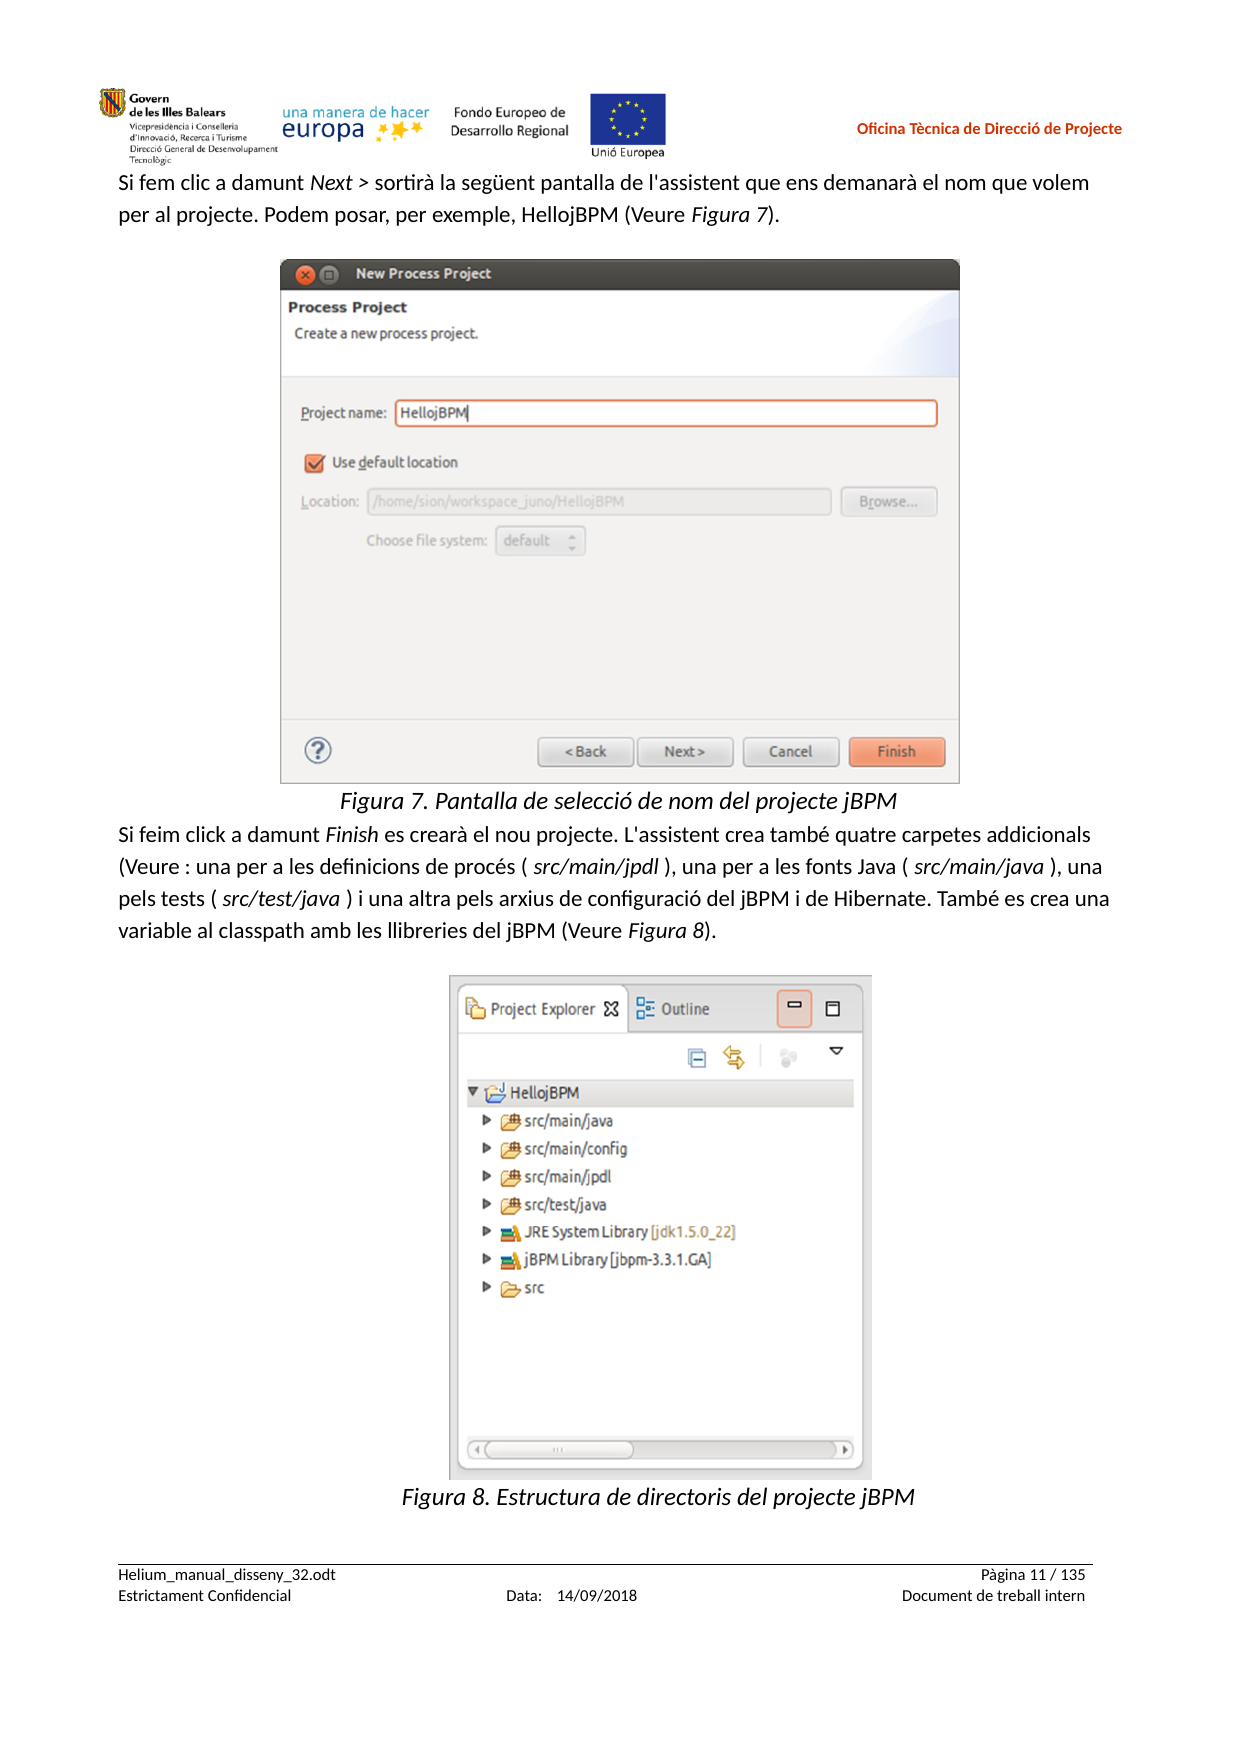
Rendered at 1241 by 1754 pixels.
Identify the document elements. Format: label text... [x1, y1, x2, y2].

text Si feim click a damunt Finish es crearà el nou projecte. L'assistent crea també quatre carpetes addicionals (Veure : una per a les definicions de procés ( src/main/jpdl ), una per a les fonts Java ( src/main/java ), una pels tests ( src/test/java ) i una altra pels arxius de configuració del jBPM i de Hibernate. També es crea una variable al classpath amb les llibreries del jBPM (Veure Figura 8). [118, 245, 1122, 944]
picture [447, 973, 873, 1481]
text Figura 7. Pantalla de selecció de nom del projecte jBPM [279, 786, 962, 816]
text Figura 8. Estructura de directoris del projecte jBPM [364, 1481, 955, 1511]
text Si fem clic a damunt Next > sortirà la següent pantalla de l'assistent que ens demanarà el nom que volem per al projecte. Podem posar, per exemple, HellojBPM (Veure Figura 7). [118, 168, 1122, 228]
picture [278, 257, 962, 786]
picture [99, 87, 668, 166]
